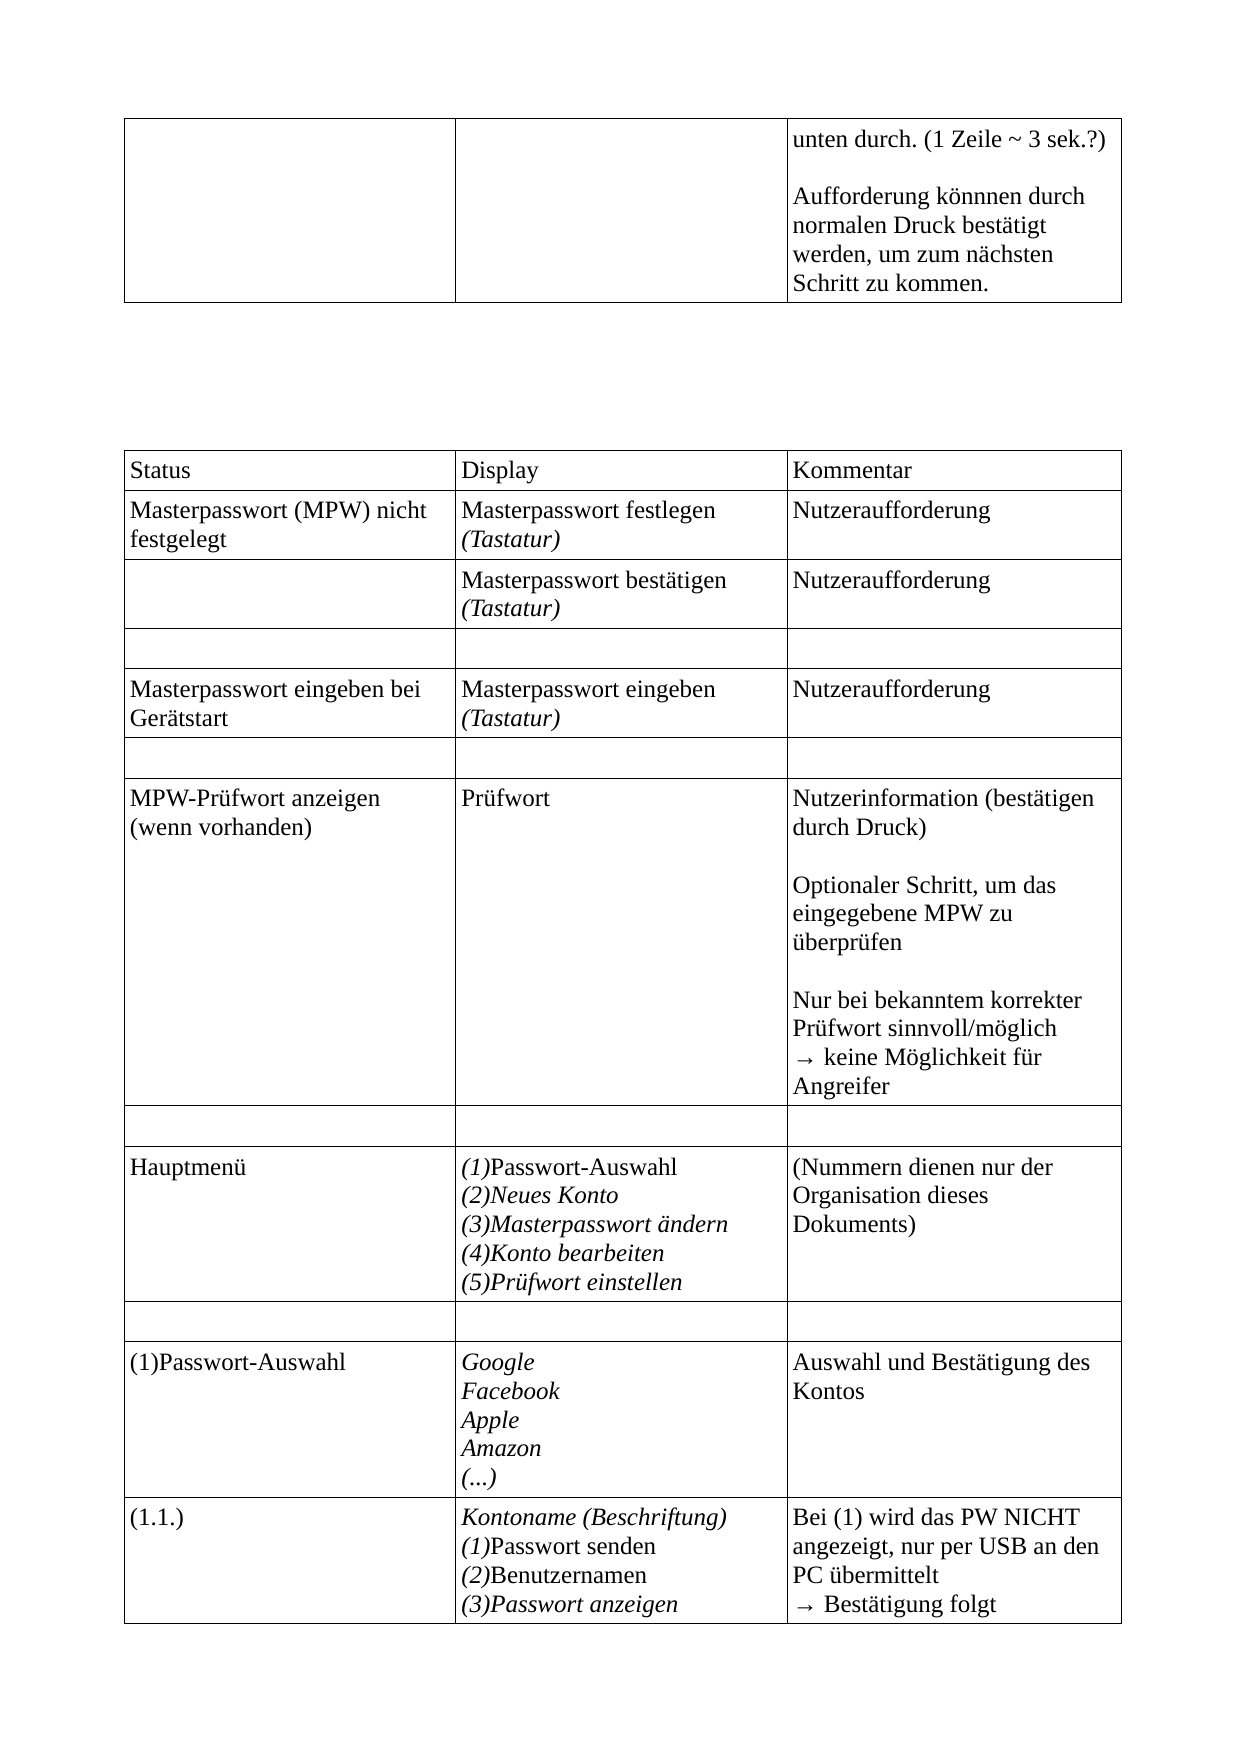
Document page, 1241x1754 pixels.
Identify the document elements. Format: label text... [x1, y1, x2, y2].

table_cell Hauptmenü [125, 1147, 455, 1301]
table_cell Prüfwort [456, 779, 787, 1105]
table_cell [125, 1302, 455, 1341]
table_cell Auswahl und Bestätigung des Kontos [788, 1342, 1121, 1497]
table_cell [788, 1106, 1121, 1146]
table_cell [125, 738, 455, 778]
table_cell MPW-Prüfwort anzeigen (wenn vorhanden) [125, 779, 455, 1105]
table_cell [456, 629, 787, 668]
table_cell [456, 119, 787, 302]
table_cell unten durch. (1 Zeile ~ 3 sek.?) Aufforderung könnnen durch normalen Druck bestätigt werden, um zum nächsten Schritt zu kommen. [788, 119, 1121, 302]
table_cell Google Facebook Apple Amazon (...) [456, 1342, 787, 1497]
table_cell [788, 738, 1121, 778]
table_cell (Nummern dienen nur der Organisation dieses Dokuments) [788, 1147, 1121, 1301]
table_cell Masterpasswort festlegen (Tastatur) [456, 491, 787, 559]
table_header Kommentar [788, 451, 1121, 490]
table_cell Nutzeraufforderung [788, 669, 1121, 737]
table_header Display [456, 451, 787, 490]
table_cell [456, 1302, 787, 1341]
table_cell Masterpasswort bestätigen (Tastatur) [456, 560, 787, 628]
table_cell (1.1.) [125, 1498, 455, 1623]
table_cell Nutzeraufforderung [788, 491, 1121, 559]
table_cell Nutzeraufforderung [788, 560, 1121, 628]
table_cell [125, 629, 455, 668]
table_cell [125, 1106, 455, 1146]
table_cell [456, 1106, 787, 1146]
table_cell [125, 560, 455, 628]
table_cell [788, 1302, 1121, 1341]
table_cell Masterpasswort eingeben (Tastatur) [456, 669, 787, 737]
table_cell Nutzerinformation (bestätigen durch Druck) Optionaler Schritt, um das eingegebene MPW zu überprüfen Nur bei bekanntem korrekter Prüfwort sinnvoll/möglich → keine Möglichkeit für Angreifer [788, 779, 1121, 1105]
table_cell [125, 119, 455, 302]
table_cell [456, 738, 787, 778]
table_cell Masterpasswort eingeben bei Gerätstart [125, 669, 455, 737]
table_header Status [125, 451, 455, 490]
table_cell Kontoname (Beschriftung) (1)Passwort senden (2)Benutzernamen (3)Passwort anzeigen [456, 1498, 787, 1623]
table_cell Masterpasswort (MPW) nicht festgelegt [125, 491, 455, 559]
table_cell [788, 629, 1121, 668]
table_cell Bei (1) wird das PW NICHT angezeigt, nur per USB an den PC übermittelt → Bestätigung folgt [788, 1498, 1121, 1623]
table_cell (1)Passwort-Auswahl [125, 1342, 455, 1497]
table_cell (1)Passwort-Auswahl (2)Neues Konto (3)Masterpasswort ändern (4)Konto bearbeiten (5)Prüfwort einstellen [456, 1147, 787, 1301]
